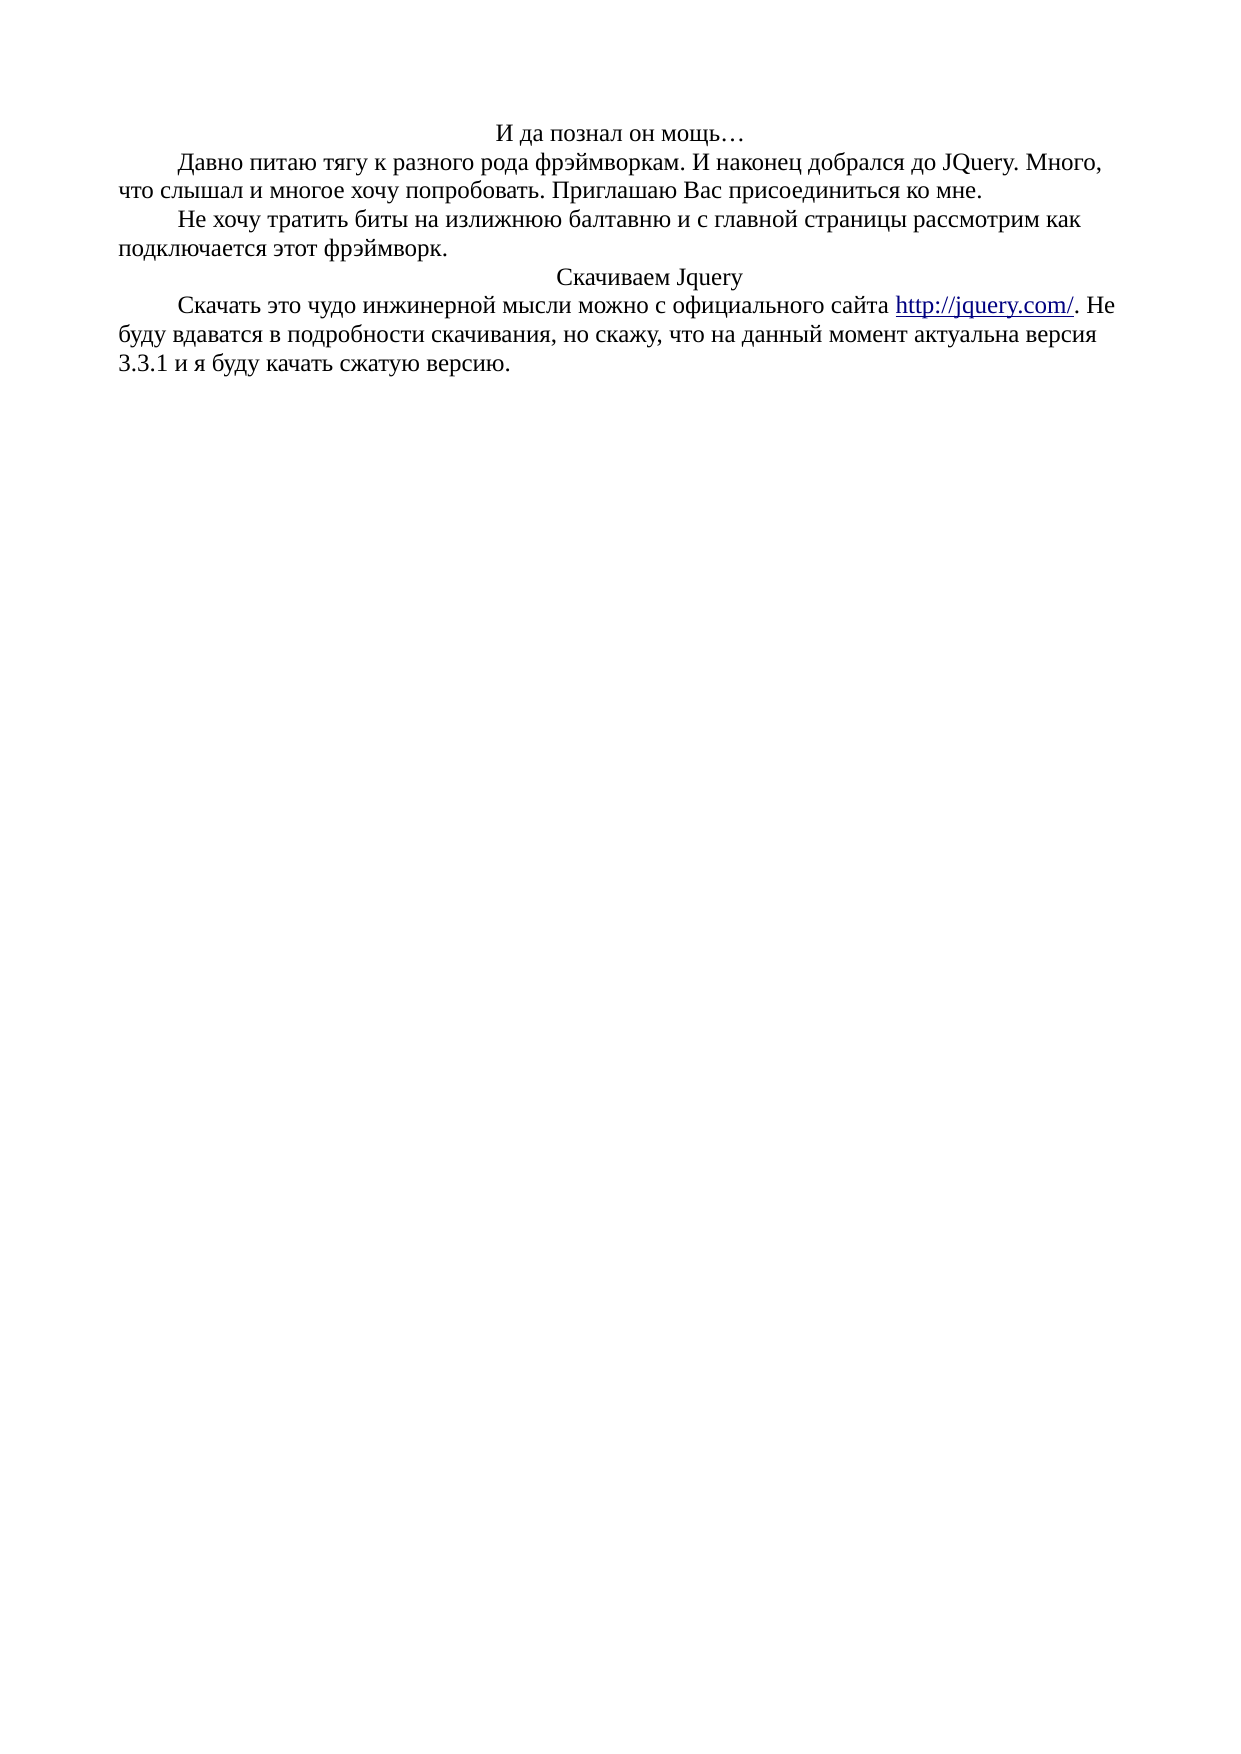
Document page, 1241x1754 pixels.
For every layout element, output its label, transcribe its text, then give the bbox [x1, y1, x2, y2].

text Скачать это чудо инжинерной мысли можно с официального сайта http://jquery.com/. Не буду вдаватся в подробности скачивания, но скажу, что на данный момент актуальна версия 3.3.1 и я буду качать сжатую версию. [118, 291, 1122, 377]
text Давно питаю тягу к разного рода фрэймворкам. И наконец добрался до JQuery. Много, что слышал и многое хочу попробовать. Приглашаю Вас присоединиться ко мне. [118, 147, 1122, 204]
text Не хочу тратить биты на излижнюю балтавню и с главной страницы рассмотрим как подключается этот фрэймворк. [118, 204, 1122, 262]
text И да познал он мощь… [118, 118, 1122, 147]
text Скачиваем Jquery [118, 262, 1122, 291]
